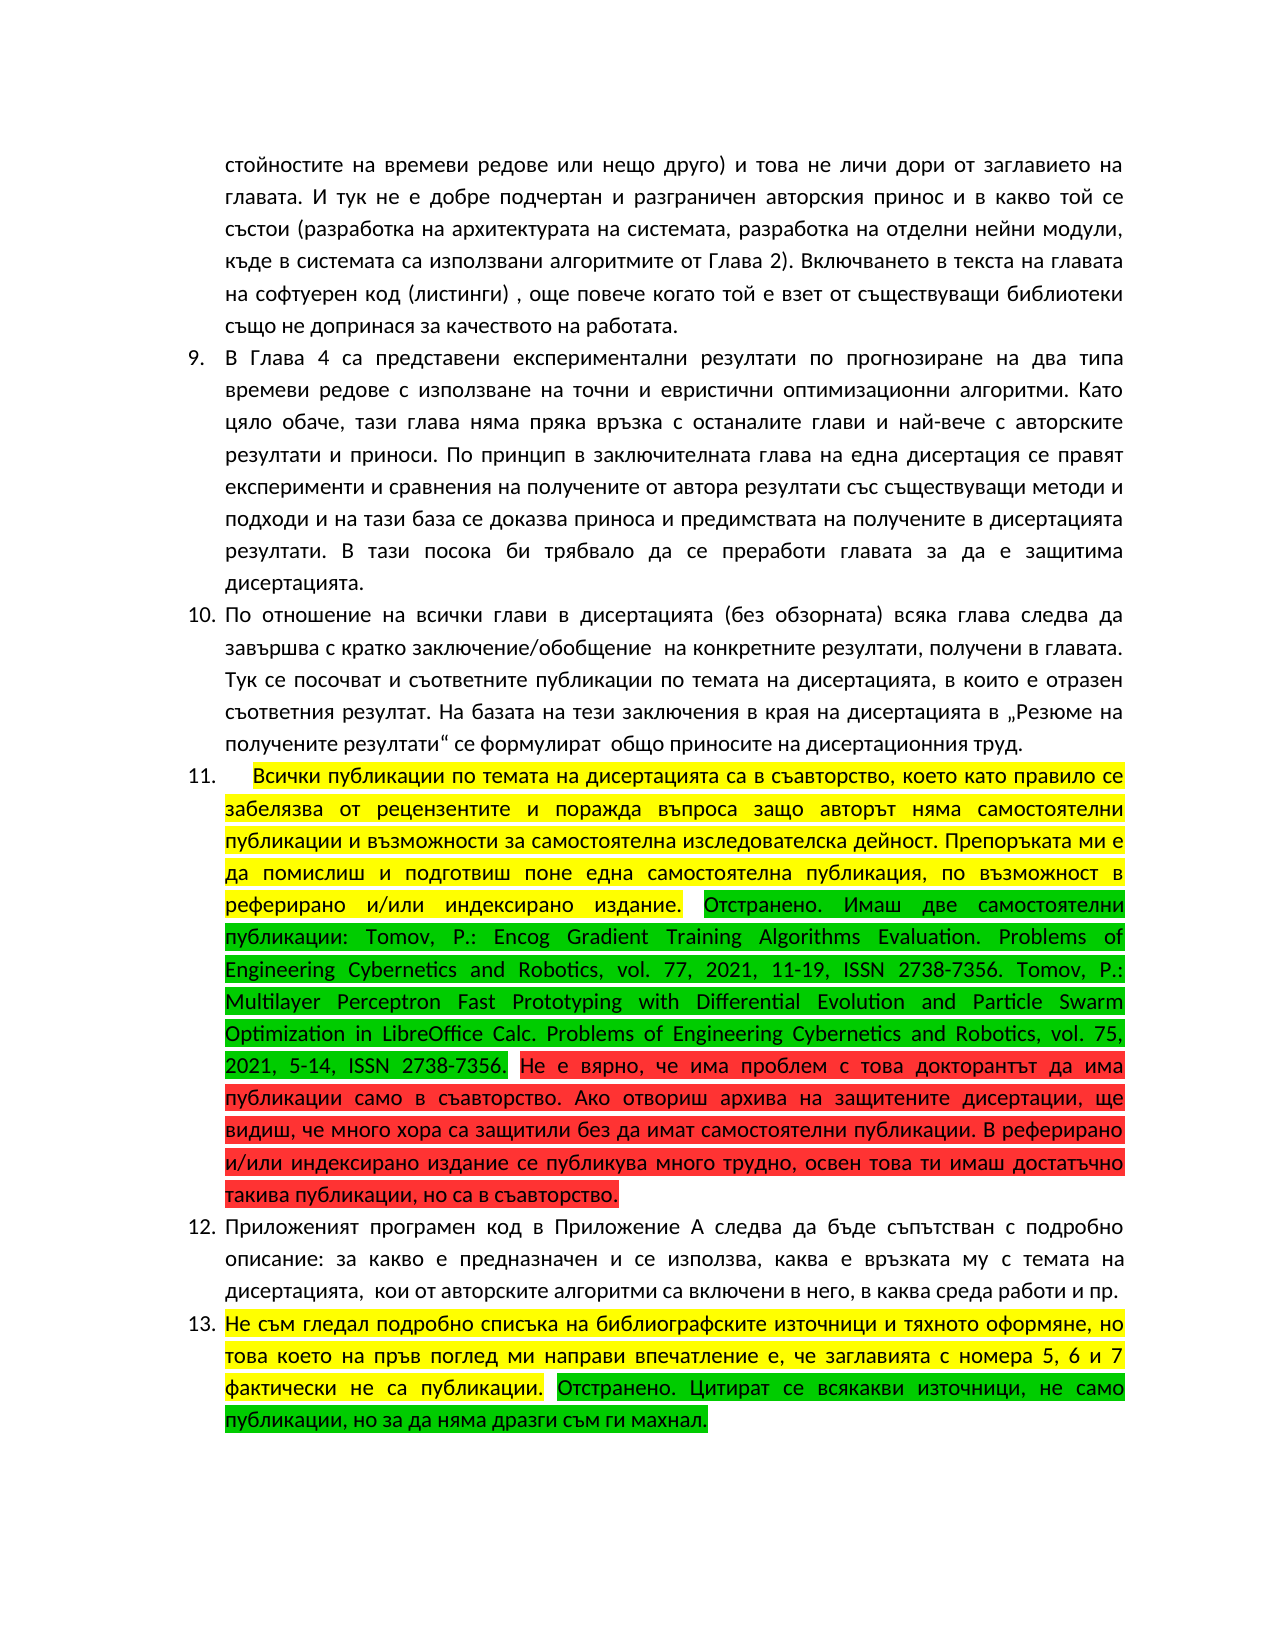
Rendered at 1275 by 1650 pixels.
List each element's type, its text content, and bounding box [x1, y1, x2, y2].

list Всички публикации по темата на дисертацията са в съавторство, което като правило се забелязва от рецензентите и поражда въпроса защо авторът няма самостоятелни публикации и възможности за самостоятелна изследователска дейност. Препоръката ми е да помислиш и подготвиш поне една самостоятелна публикация, по възможност в реферирано и/или индексирано издание. Отстранено. Имаш две самостоятелни публикации: Tomov, P.: Encog Gradient Training Algorithms Evaluation. Problems of Engineering Cybernetics and Robotics, vol. 77, 2021, 11-19, ISSN 2738-7356. Tomov, P.: Multilayer Perceptron Fast Prototyping with Differential Evolution and Particle Swarm Optimization in LibreOffice Calc. Problems of Engineering Cybernetics and Robotics, vol. 75, 2021, 5-14, ISSN 2738-7356. Не е вярно, че има проблем с това докторантът да има публикации само в съавторство. Ако отвориш архива на защитените дисертации, ще видиш, че много хора са защитили без да имат самостоятелни публикации. В реферирано и/или индексирано издание се публикува много трудно, освен това ти имаш достатъчно такива публикации, но са в съавторство. [187, 762, 1125, 1208]
list По отношение на всички глави в дисертацията (без обзорната) всяка глава следва да завършва с кратко заключение/обобщение на конкретните резултати, получени в главата. Тук се посочват и съответните публикации по темата на дисертацията, в които е отразен съответния резултат. На базата на тези заключения в края на дисертацията в „Резюме на получените резултати“ се формулират общо приносите на дисертационния труд. [187, 601, 1125, 757]
list В Глава 4 са представени експериментални резултати по прогнозиране на два типа времеви редове с използване на точни и евристични оптимизационни алгоритми. Като цяло обаче, тази глава няма пряка връзка с останалите глави и най-вече с авторските резултати и приноси. По принцип в заключителната глава на една дисертация се правят експерименти и сравнения на получените от автора резултати със съществуващи методи и подходи и на тази база се доказва приноса и предимствата на получените в дисертацията резултати. В тази посока би трябвало да се преработи главата за да е защитима дисертацията. [187, 343, 1125, 596]
list Приложеният програмен код в Приложение А следва да бъде съпътстван с подробно описание: за какво е предназначен и се използва, каква е връзката му с темата на дисертацията, кои от авторските алгоритми са включени в него, в каква среда работи и пр. [187, 1212, 1125, 1304]
list стойностите на времеви редове или нещо друго) и това не личи дори от заглавието на главата. И тук не е добре подчертан и разграничен авторския принос и в какво той се състои (разработка на архитектурата на системата, разработка на отделни нейни модули, къде в системата са използвани алгоритмите от Глава 2). Включването в текста на главата на софтуерен код (листинги) , още повече когато той е взет от съществуващи библиотеки също не допринася за качеството на работата. [187, 150, 1125, 339]
list Не съм гледал подробно списъка на библиографските източници и тяхното оформяне, но това което на пръв поглед ми направи впечатление е, че заглавията с номера 5, 6 и 7 фактически не са публикации. Отстранено. Цитират се всякакви източници, не само публикации, но за да няма дразги съм ги махнал. [187, 1309, 1125, 1433]
